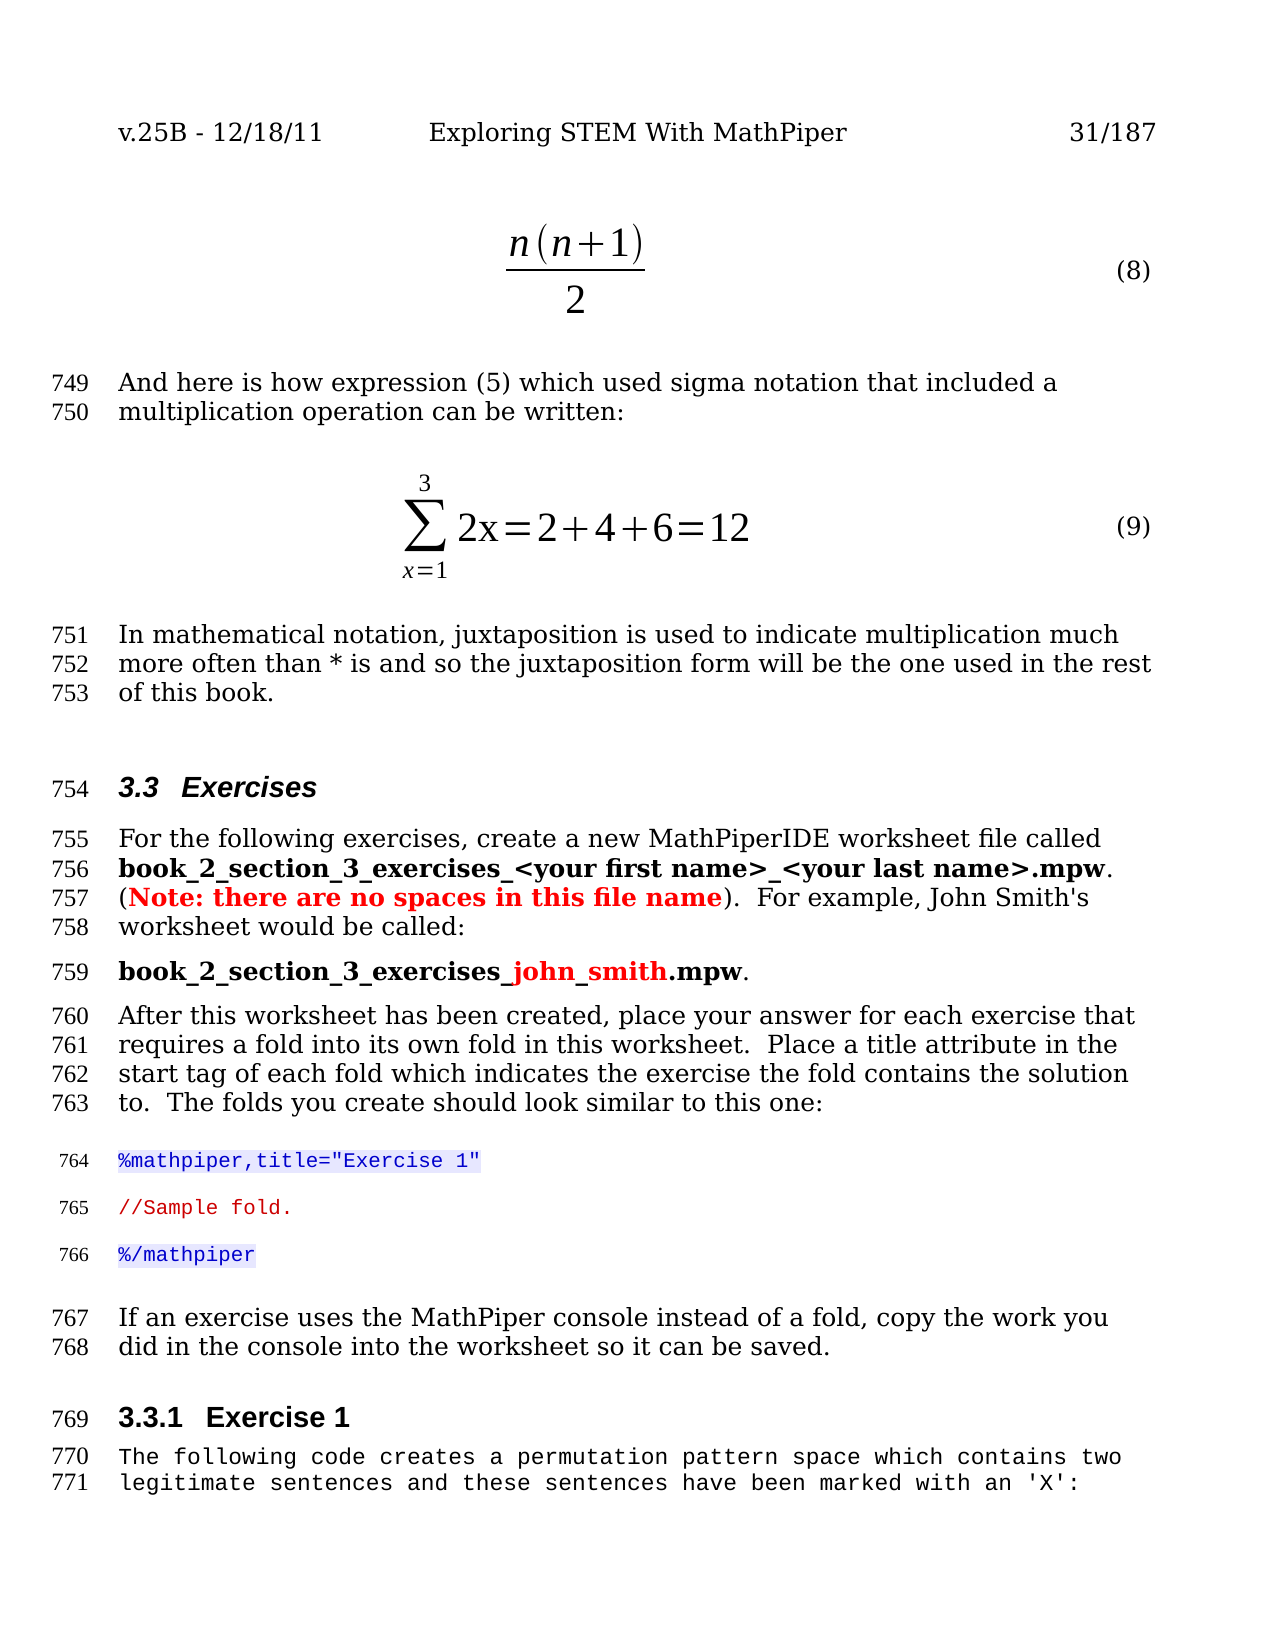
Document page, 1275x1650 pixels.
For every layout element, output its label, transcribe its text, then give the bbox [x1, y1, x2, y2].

text The following code creates a permutation pattern space which contains two legitimate sentences and these sentences have been marked with an 'X': [118, 1446, 1157, 1497]
subtitle Exercises [118, 770, 1157, 803]
table_header (9) [1041, 462, 1157, 591]
text If an exercise uses the MathPiper console instead of a fold, copy the work you did in the console into the worksheet so it can be saved. [118, 1303, 1157, 1361]
text //Sample fold. [118, 1197, 1157, 1221]
text After this worksheet has been created, place your answer for each exercise that requires a fold into its own fold in this worksheet. Place a title attribute in the start tag of each fold which indicates the exercise the fold contains the solution to. The folds you create should look similar to this one: [118, 1001, 1157, 1118]
text For the following exercises, create a new MathPiperIDE worksheet file called book_2_section_3_exercises_<your first name>_<your last name>.mpw. (Note: there are no spaces in this file name). For example, John Smith's worksheet would be called: [118, 824, 1157, 942]
table_header (8) [1041, 212, 1157, 330]
text book_2_section_3_exercises_john_smith.mpw. [118, 957, 1157, 986]
text In mathematical notation, juxtaposition is used to indicate multiplication much more often than * is and so the juxtaposition form will be the one used in the rest of this book. [118, 620, 1157, 707]
table_header [118, 212, 1041, 330]
subtitle Exercise 1 [118, 1400, 1157, 1434]
table_header [118, 462, 1041, 591]
text %/mathpiper [118, 1244, 1157, 1268]
text And here is how expression (5) which used sigma notation that included a multiplication operation can be written: [118, 368, 1157, 427]
text %mathpiper,title="Exercise 1" [118, 1149, 1157, 1173]
